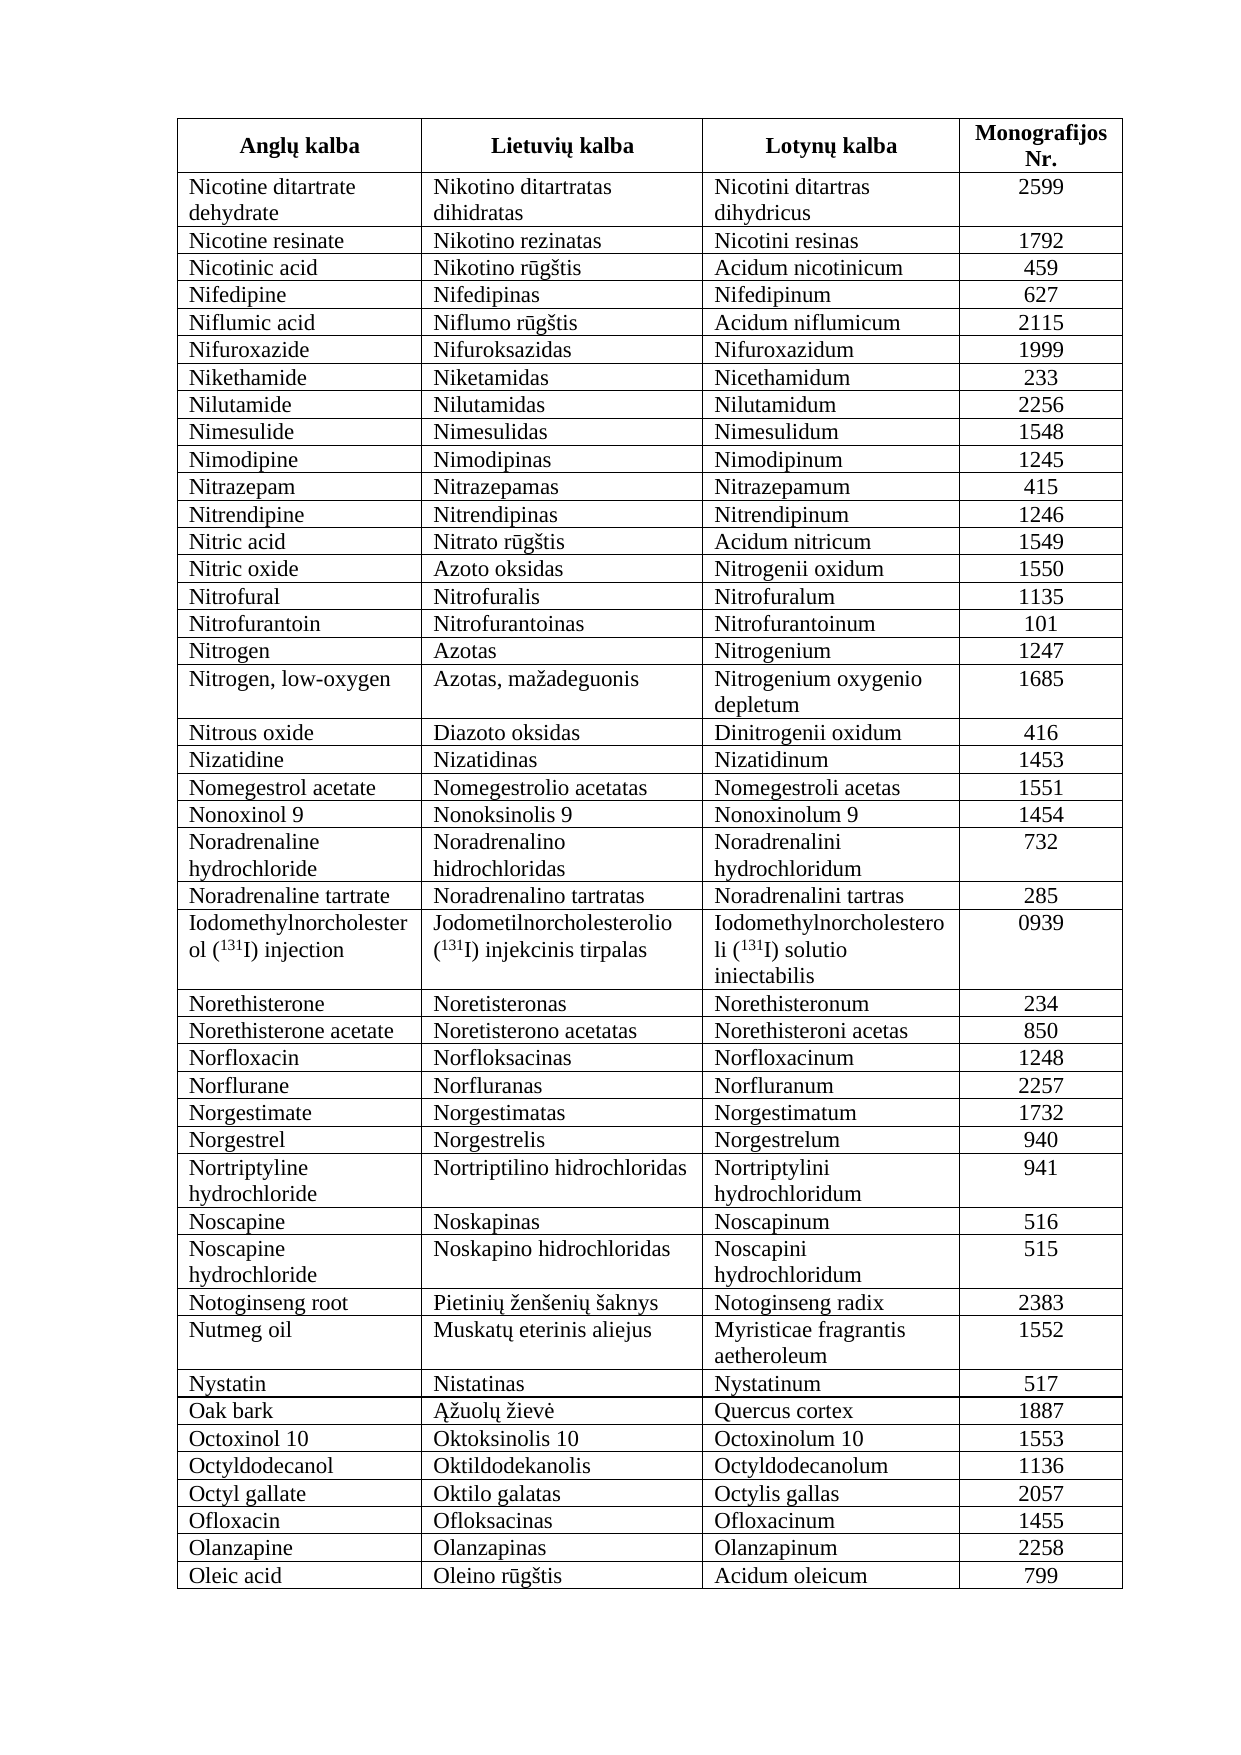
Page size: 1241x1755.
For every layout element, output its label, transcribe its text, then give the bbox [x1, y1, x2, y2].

table_cell 1246 [960, 501, 1122, 527]
table_cell Nicotini ditartras dihydricus [703, 173, 959, 226]
table_cell Acidum oleicum [703, 1562, 959, 1588]
table_cell Nitrofuralis [422, 583, 702, 609]
table_cell Octoxinol 10 [178, 1425, 421, 1451]
table_cell Norethisteroni acetas [703, 1017, 959, 1043]
table_cell 1887 [960, 1398, 1122, 1424]
table_cell Nifuroxazide [178, 336, 421, 363]
table_cell Norgestimatum [703, 1099, 959, 1126]
table_cell Nitrogenii oxidum [703, 555, 959, 582]
table_cell Norethisteronum [703, 990, 959, 1016]
table_cell Octoxinolum 10 [703, 1425, 959, 1451]
table_cell 2057 [960, 1480, 1122, 1506]
table_cell Norgestrelis [422, 1127, 702, 1153]
table_cell Norgestimate [178, 1099, 421, 1126]
table_cell Noskapinas [422, 1208, 702, 1234]
table_cell Norfloxacin [178, 1044, 421, 1071]
table_cell 732 [960, 828, 1122, 881]
table_cell Olanzapine [178, 1534, 421, 1561]
table_cell Niflumic acid [178, 309, 421, 335]
table_cell Noskapino hidrochloridas [422, 1235, 702, 1288]
table_cell Nicethamidum [703, 364, 959, 390]
table_cell Nutmeg oil [178, 1316, 421, 1369]
table_cell Octylis gallas [703, 1480, 959, 1506]
table_cell Norfluranas [422, 1072, 702, 1098]
table_cell Nizatidine [178, 746, 421, 772]
table_cell Niketamidas [422, 364, 702, 390]
table_header Anglų kalba [178, 119, 421, 172]
table_cell Notoginseng root [178, 1289, 421, 1315]
table_cell Niflumo rūgštis [422, 309, 702, 335]
table_cell 1552 [960, 1316, 1122, 1369]
table_cell Ofloxacinum [703, 1507, 959, 1533]
table_cell Nonoksinolis 9 [422, 801, 702, 827]
table_cell Nitrofural [178, 583, 421, 609]
table_cell Nitrendipinas [422, 501, 702, 527]
table_cell Oktildodekanolis [422, 1452, 702, 1478]
table_cell Nitrendipine [178, 501, 421, 527]
table_cell Jodometilnorcholesterolio (131I) injekcinis tirpalas [422, 910, 702, 988]
table_cell Nitrogen, low-oxygen [178, 665, 421, 718]
table_cell Ofloxacin [178, 1507, 421, 1533]
table_cell 517 [960, 1370, 1122, 1396]
table_cell Iodomethylnorcholesteroli (131I) solutio iniectabilis [703, 910, 959, 988]
table_cell Nimodipine [178, 446, 421, 472]
table_cell Nitric oxide [178, 555, 421, 582]
table_cell Oktilo galatas [422, 1480, 702, 1506]
table_cell Ąžuolų žievė [422, 1398, 702, 1424]
table_cell Norfloxacinum [703, 1044, 959, 1071]
table_cell Nicotine ditartrate dehydrate [178, 173, 421, 226]
table_cell Nicotini resinas [703, 227, 959, 253]
table_cell Acidum nitricum [703, 528, 959, 554]
table_cell Nimodipinas [422, 446, 702, 472]
table_cell 2257 [960, 1072, 1122, 1098]
table_cell Octyl gallate [178, 1480, 421, 1506]
table_cell 416 [960, 719, 1122, 745]
table_cell Nifedipinas [422, 281, 702, 308]
table_cell Nilutamidas [422, 391, 702, 417]
table_cell Noradrenalini tartras [703, 882, 959, 908]
table_cell Nitrendipinum [703, 501, 959, 527]
table_cell Nifedipine [178, 281, 421, 308]
table_cell Nitrogenium oxygenio depletum [703, 665, 959, 718]
table_cell Norgestimatas [422, 1099, 702, 1126]
table_cell Quercus cortex [703, 1398, 959, 1424]
table_cell Nitrofurantoinum [703, 610, 959, 637]
table_cell Muskatų eterinis aliejus [422, 1316, 702, 1369]
table_cell Acidum niflumicum [703, 309, 959, 335]
table_cell Noradrenaline tartrate [178, 882, 421, 908]
table_cell 940 [960, 1127, 1122, 1153]
table_cell Notoginseng radix [703, 1289, 959, 1315]
table_header Monografijos Nr. [960, 119, 1122, 172]
table_cell Nitrogenium [703, 638, 959, 664]
table_cell Myristicae fragrantis aetheroleum [703, 1316, 959, 1369]
table_cell Nicotinic acid [178, 254, 421, 280]
table_cell Norfloksacinas [422, 1044, 702, 1071]
table_cell Oak bark [178, 1398, 421, 1424]
table_cell Nistatinas [422, 1370, 702, 1396]
table_cell Noradrenalino hidrochloridas [422, 828, 702, 881]
table_cell 2258 [960, 1534, 1122, 1561]
table_cell Nitrous oxide [178, 719, 421, 745]
table_cell Nitric acid [178, 528, 421, 554]
table_cell Nikotino rezinatas [422, 227, 702, 253]
table_cell 1454 [960, 801, 1122, 827]
table_cell Octyldodecanolum [703, 1452, 959, 1478]
table_cell 1455 [960, 1507, 1122, 1533]
table_cell Nilutamidum [703, 391, 959, 417]
table_cell Nonoxinol 9 [178, 801, 421, 827]
table_cell 1792 [960, 227, 1122, 253]
table_cell 1136 [960, 1452, 1122, 1478]
table_cell Azotas [422, 638, 702, 664]
table_cell 1550 [960, 555, 1122, 582]
table_cell 1549 [960, 528, 1122, 554]
table_cell Octyldodecanol [178, 1452, 421, 1478]
table_cell Noretisteronas [422, 990, 702, 1016]
table_cell Nystatinum [703, 1370, 959, 1396]
table_cell 2599 [960, 173, 1122, 226]
table_cell 1685 [960, 665, 1122, 718]
table_cell Nortriptylini hydrochloridum [703, 1154, 959, 1207]
table_cell Nitrofurantoin [178, 610, 421, 637]
table_cell Nifuroxazidum [703, 336, 959, 363]
table_cell 415 [960, 473, 1122, 499]
table_cell Nystatin [178, 1370, 421, 1396]
table_cell Norfluranum [703, 1072, 959, 1098]
table_cell Nortriptyline hydrochloride [178, 1154, 421, 1207]
table_cell Nitrofuralum [703, 583, 959, 609]
table_cell 1732 [960, 1099, 1122, 1126]
table_cell Nikotino rūgštis [422, 254, 702, 280]
table_cell Nifuroksazidas [422, 336, 702, 363]
table_cell Nitrofurantoinas [422, 610, 702, 637]
table_cell 516 [960, 1208, 1122, 1234]
table_cell 234 [960, 990, 1122, 1016]
table_cell Olanzapinum [703, 1534, 959, 1561]
table_cell Nifedipinum [703, 281, 959, 308]
table_cell Nilutamide [178, 391, 421, 417]
table_cell Nimesulidum [703, 419, 959, 445]
table_cell 515 [960, 1235, 1122, 1288]
table_cell Nortriptilino hidrochloridas [422, 1154, 702, 1207]
table_cell 2256 [960, 391, 1122, 417]
table_cell 1551 [960, 774, 1122, 800]
table_cell Nimesulidas [422, 419, 702, 445]
table_cell Noscapini hydrochloridum [703, 1235, 959, 1288]
table_cell Pietinių ženšenių šaknys [422, 1289, 702, 1315]
table_cell 459 [960, 254, 1122, 280]
table_cell Oleic acid [178, 1562, 421, 1588]
table_cell Nikotino ditartratas dihidratas [422, 173, 702, 226]
table_cell Nonoxinolum 9 [703, 801, 959, 827]
table_cell Nitrato rūgštis [422, 528, 702, 554]
table_cell Nicotine resinate [178, 227, 421, 253]
table_cell Olanzapinas [422, 1534, 702, 1561]
table_cell 1135 [960, 583, 1122, 609]
table_cell Acidum nicotinicum [703, 254, 959, 280]
table_cell 2115 [960, 309, 1122, 335]
table_cell Norethisterone [178, 990, 421, 1016]
table_cell Nomegestroli acetas [703, 774, 959, 800]
table_cell Norgestrelum [703, 1127, 959, 1153]
table_cell 1245 [960, 446, 1122, 472]
table_cell 1999 [960, 336, 1122, 363]
table_cell Noretisterono acetatas [422, 1017, 702, 1043]
table_cell Noscapine hydrochloride [178, 1235, 421, 1288]
table_cell 1453 [960, 746, 1122, 772]
table_cell 2383 [960, 1289, 1122, 1315]
table_cell 1248 [960, 1044, 1122, 1071]
table_cell Azoto oksidas [422, 555, 702, 582]
table_cell Nimesulide [178, 419, 421, 445]
table_cell Nomegestrolio acetatas [422, 774, 702, 800]
table_cell Nikethamide [178, 364, 421, 390]
table_cell Ofloksacinas [422, 1507, 702, 1533]
table_cell 233 [960, 364, 1122, 390]
table_cell 101 [960, 610, 1122, 637]
table_cell Dinitrogenii oxidum [703, 719, 959, 745]
table_cell Nitrogen [178, 638, 421, 664]
table_cell Noradrenalino tartratas [422, 882, 702, 908]
table_cell Nizatidinum [703, 746, 959, 772]
table_cell Nimodipinum [703, 446, 959, 472]
table_cell Noscapine [178, 1208, 421, 1234]
table_cell Nitrazepamas [422, 473, 702, 499]
table_cell Nitrazepam [178, 473, 421, 499]
table_cell 1247 [960, 638, 1122, 664]
table_cell 850 [960, 1017, 1122, 1043]
table_cell Norflurane [178, 1072, 421, 1098]
table_cell 285 [960, 882, 1122, 908]
table_cell Norgestrel [178, 1127, 421, 1153]
table_cell Azotas, mažadeguonis [422, 665, 702, 718]
table_cell Diazoto oksidas [422, 719, 702, 745]
table_header Lietuvių kalba [422, 119, 702, 172]
table_cell 1553 [960, 1425, 1122, 1451]
table_cell Nomegestrol acetate [178, 774, 421, 800]
table_cell 941 [960, 1154, 1122, 1207]
table_cell Iodomethylnorcholesterol (131I) injection [178, 910, 421, 988]
table_header Lotynų kalba [703, 119, 959, 172]
table_cell Oleino rūgštis [422, 1562, 702, 1588]
table_cell 799 [960, 1562, 1122, 1588]
table_cell 1548 [960, 419, 1122, 445]
table_cell Noscapinum [703, 1208, 959, 1234]
table_cell 627 [960, 281, 1122, 308]
table_cell Noradrenalini hydrochloridum [703, 828, 959, 881]
table_cell Oktoksinolis 10 [422, 1425, 702, 1451]
table_cell Nitrazepamum [703, 473, 959, 499]
table_cell 0939 [960, 910, 1122, 988]
table_cell Nizatidinas [422, 746, 702, 772]
table_cell Noradrenaline hydrochloride [178, 828, 421, 881]
table_cell Norethisterone acetate [178, 1017, 421, 1043]
